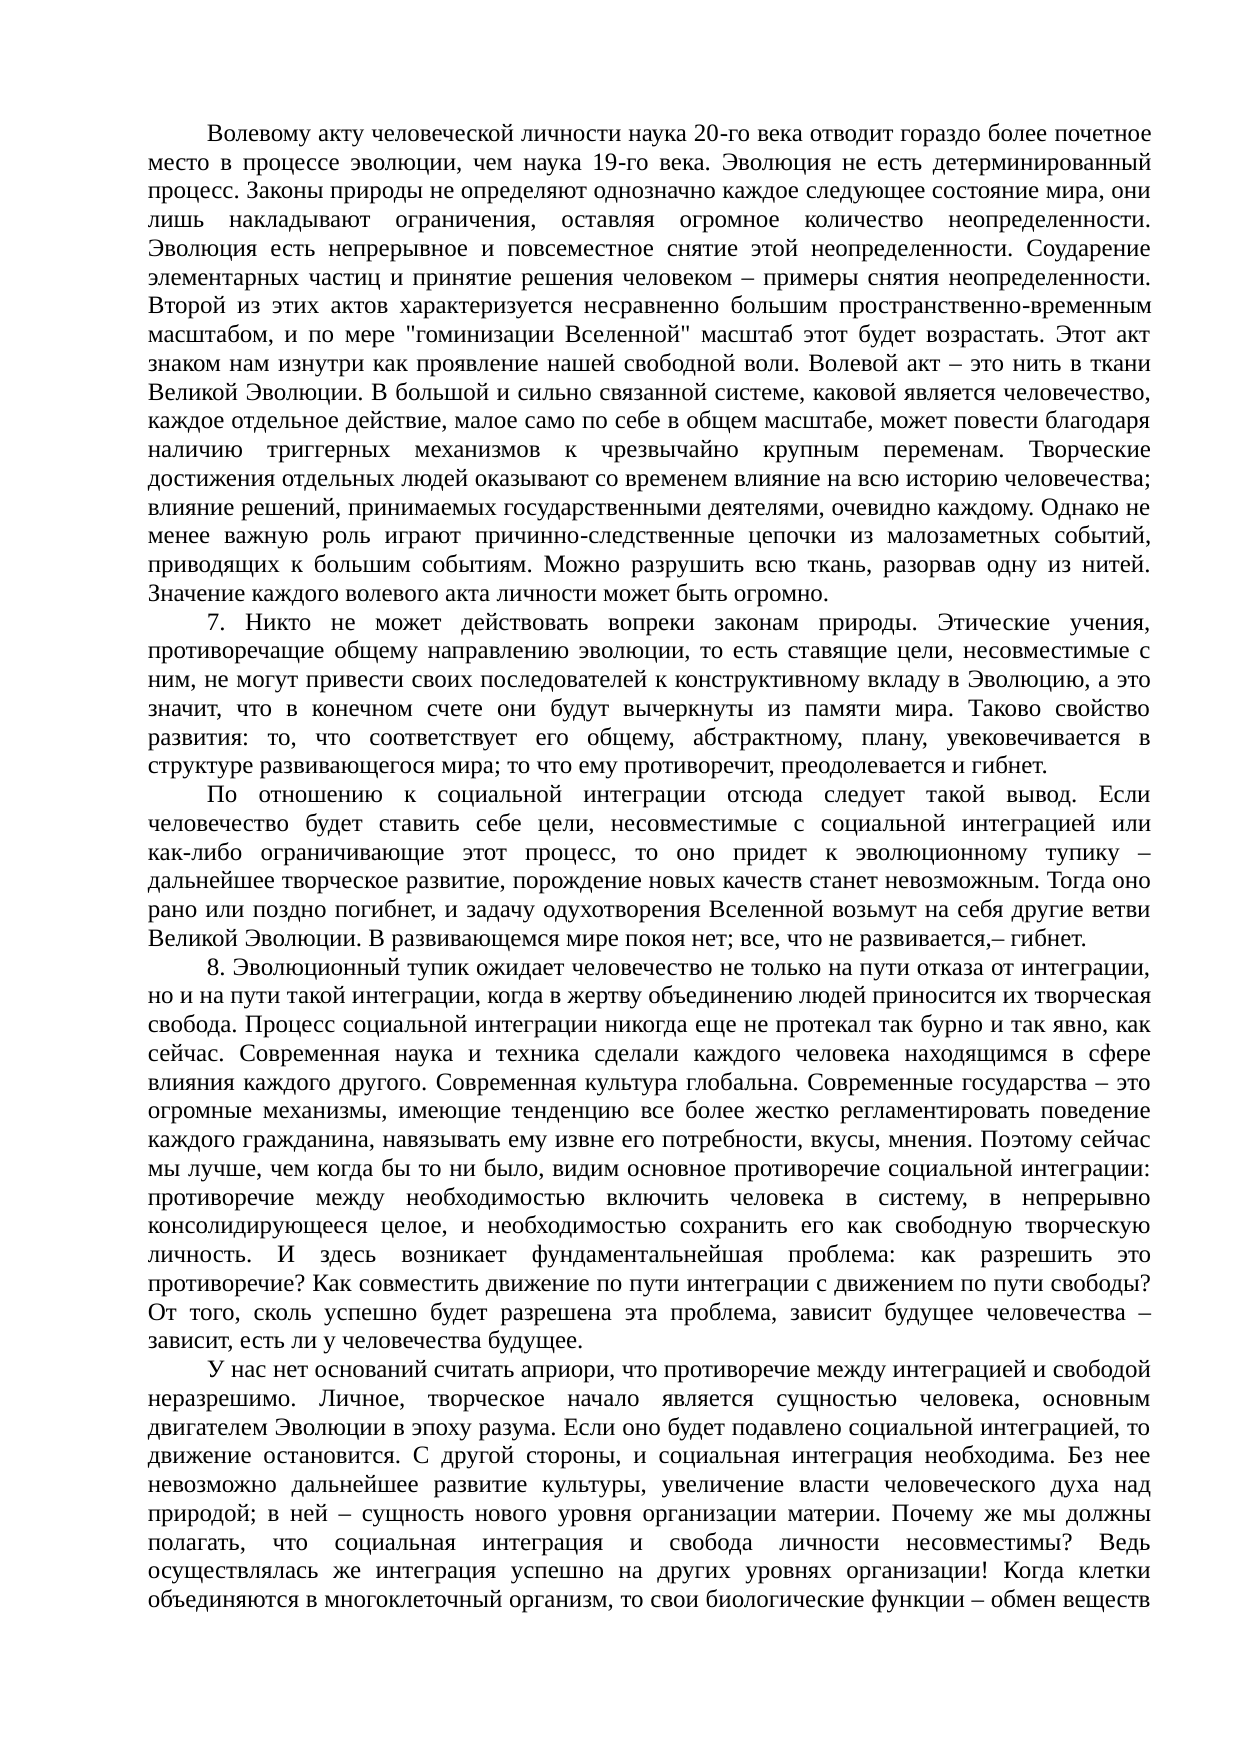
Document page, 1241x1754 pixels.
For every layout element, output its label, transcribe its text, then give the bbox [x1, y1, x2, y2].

text У нас нет оснований считать априори, что противоречие между интеграцией и свободой неразрешимо. Личное, творческое начало является сущностью человека, основным двигателем Эволюции в эпоху разума. Если оно будет подавлено социальной интеграцией, то движение остановится. С другой стороны, и социальная интеграция необходима. Без нее невозможно дальнейшее развитие культуры, увеличение власти человеческого духа над природой; в ней – сущность нового уровня организации материи. Почему же мы должны полагать, что социальная интеграция и свобода личности несовместимы? Ведь осуществлялась же интеграция успешно на других уровнях организации! Когда клетки объединяются в многоклеточный организм, то свои биологические функции – обмен веществ [148, 1354, 1152, 1613]
text 8. Эволюционный тупик ожидает человечество не только на пути отказа от интеграции, но и на пути такой интеграции, когда в жертву объединению людей приносится их творческая свобода. Процесс социальной интеграции никогда еще не протекал так бурно и так явно, как сейчас. Современная наука и техника сделали каждого человека находящимся в сфере влияния каждого другого. Современная культура глобальна. Современные государства – это огромные механизмы, имеющие тенденцию все более жестко регламентировать поведение каждого гражданина, навязывать ему извне его потребности, вкусы, мнения. Поэтому сейчас мы лучше, чем когда бы то ни было, видим основное противоречие социальной интеграции: противоречие между необходимостью включить человека в систему, в непрерывно консолидирующееся целое, и необходимостью сохранить его как свободную творческую личность. И здесь возникает фундаментальнейшая проблема: как разрешить это противоречие? Как совместить движение по пути интеграции с движением по пути свободы? От того, сколь успешно будет разрешена эта проблема, зависит будущее человечества – зависит, есть ли у человечества будущее. [148, 952, 1152, 1354]
text Волевому акту человеческой личности наука 20‑го века отводит гораздо более почетное место в процессе эволюции, чем наука 19‑го века. Эволюция не есть детерминированный процесс. Законы природы не определяют однозначно каждое следующее состояние мира, они лишь накладывают ограничения, оставляя огромное количество неопределенности. Эволюция есть непрерывное и повсеместное снятие этой неопределенности. Соударение элементарных частиц и принятие решения человеком – примеры снятия неопределенности. Второй из этих актов характеризуется несравненно большим пространственно‑временным масштабом, и по мере "гоминизации Вселенной" масштаб этот будет возрастать. Этот акт знаком нам изнутри как проявление нашей свободной воли. Волевой акт – это нить в ткани Великой Эволюции. В большой и сильно связанной системе, каковой является человечество, каждое отдельное действие, малое само по себе в общем масштабе, может повести благодаря наличию триггерных механизмов к чрезвычайно крупным переменам. Творческие достижения отдельных людей оказывают со временем влияние на всю историю человечества; влияние решений, принимаемых государственными деятелями, очевидно каждому. Однако не менее важную роль играют причинно‑следственные цепочки из малозаметных событий, приводящих к большим событиям. Можно разрушить всю ткань, разорвав одну из нитей. Значение каждого волевого акта личности может быть огромно. [148, 118, 1152, 607]
text 7. Никто не может действовать вопреки законам природы. Этические учения, противоречащие общему направлению эволюции, то есть ставящие цели, несовместимые с ним, не могут привести своих последователей к конструктивному вкладу в Эволюцию, а это значит, что в конечном счете они будут вычеркнуты из памяти мира. Таково свойство развития: то, что соответствует его общему, абстрактному, плану, увековечивается в структуре развивающегося мира; то что ему противоречит, преодолевается и гибнет. [148, 607, 1152, 779]
text По отношению к социальной интеграции отсюда следует такой вывод. Если человечество будет ставить себе цели, несовместимые с социальной интеграцией или как‑либо ограничивающие этот процесс, то оно придет к эволюционному тупику – дальнейшее творческое развитие, порождение новых качеств станет невозможным. Тогда оно рано или поздно погибнет, и задачу одухотворения Вселенной возьмут на себя другие ветви Великой Эволюции. В развивающемся мире покоя нет; все, что не развивается,– гибнет. [148, 779, 1152, 952]
